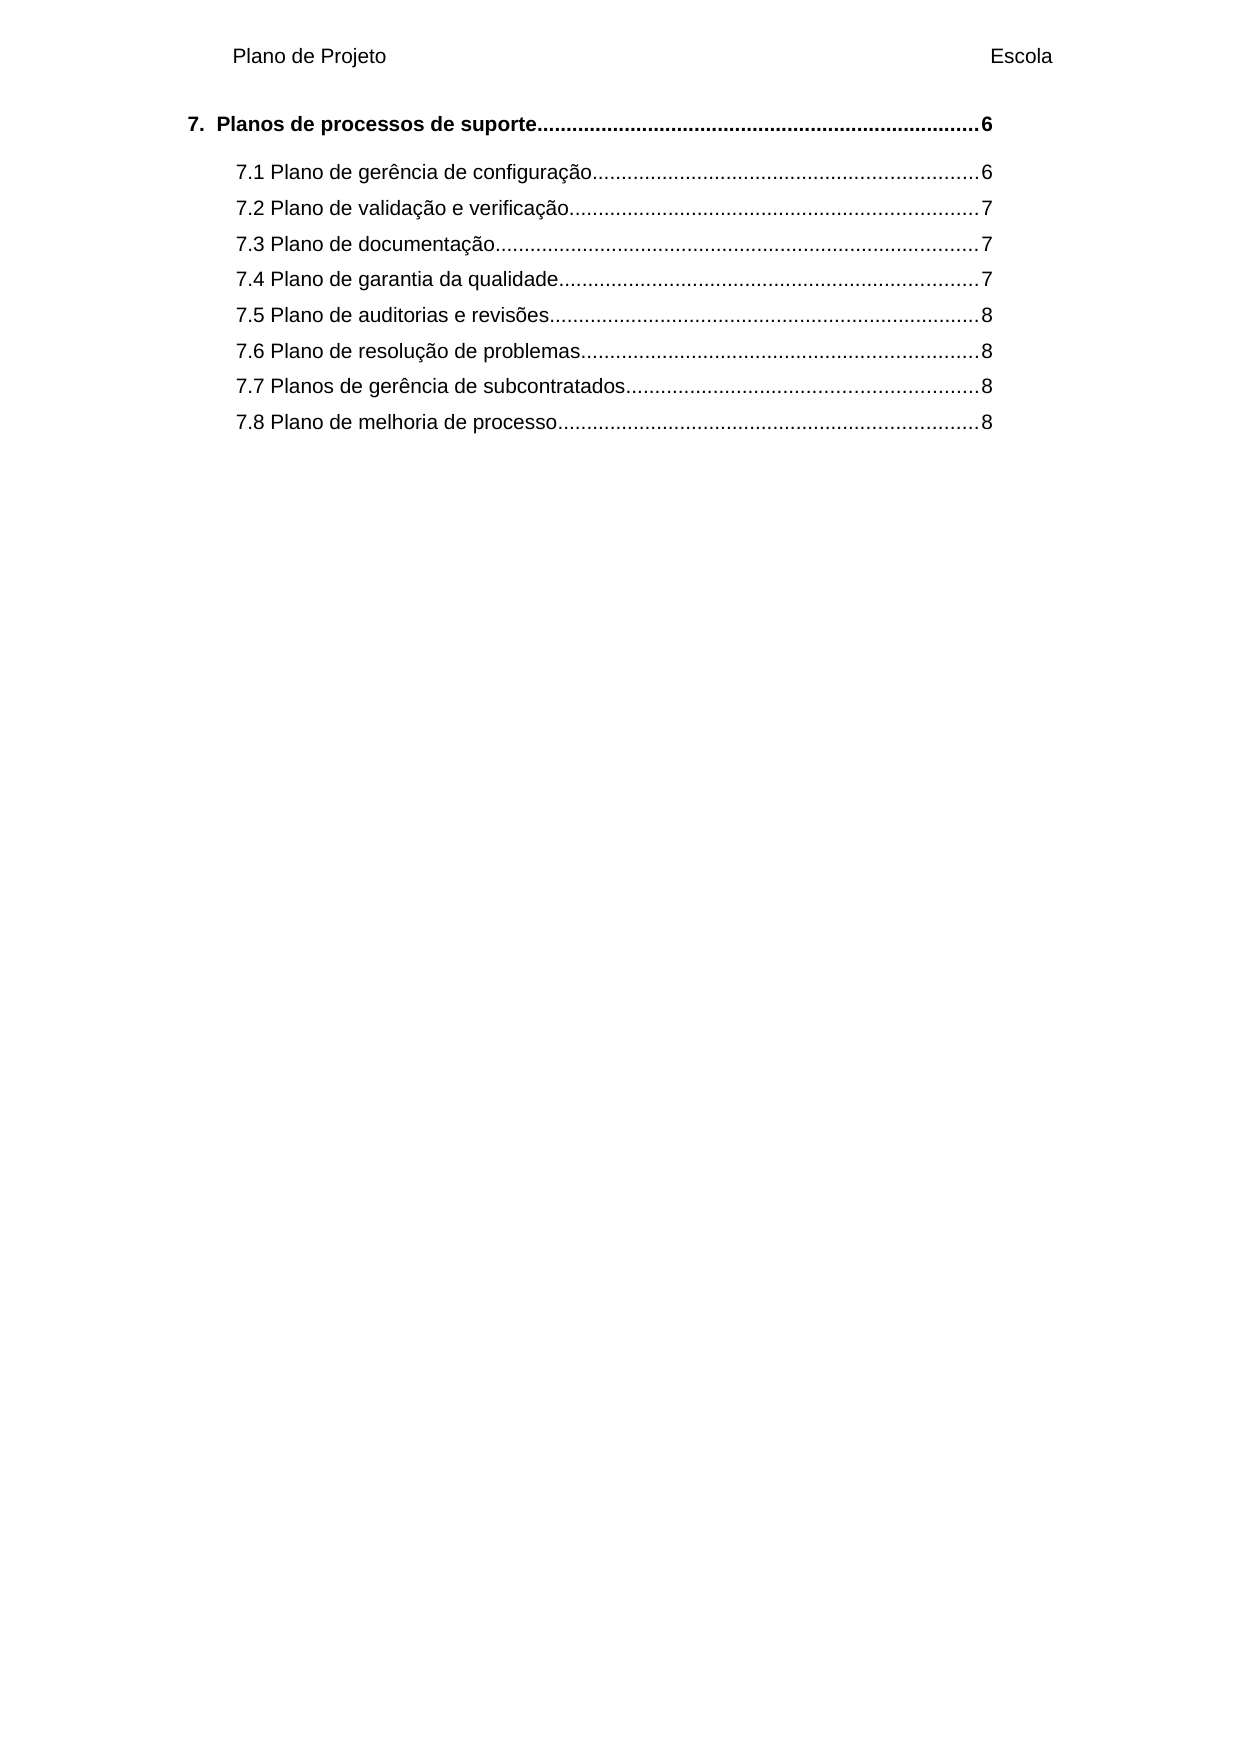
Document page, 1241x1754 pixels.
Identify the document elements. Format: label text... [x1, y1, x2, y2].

text 7.2 Plano de validação e verificação 7 [236, 196, 993, 220]
text 7.1 Plano de gerência de configuração 6 [236, 161, 993, 184]
text 7.3 Plano de documentação 7 [236, 232, 993, 255]
text 7.4 Plano de garantia da qualidade 7 [236, 268, 993, 291]
text 7.8 Plano de melhoria de processo 8 [236, 411, 993, 434]
text 7.5 Plano de auditorias e revisões 8 [236, 304, 993, 327]
text 7.6 Plano de resolução de problemas 8 [236, 339, 993, 363]
text 7. Planos de processos de suporte 6 [187, 112, 993, 136]
text 7.7 Planos de gerência de subcontratados 8 [236, 375, 993, 398]
